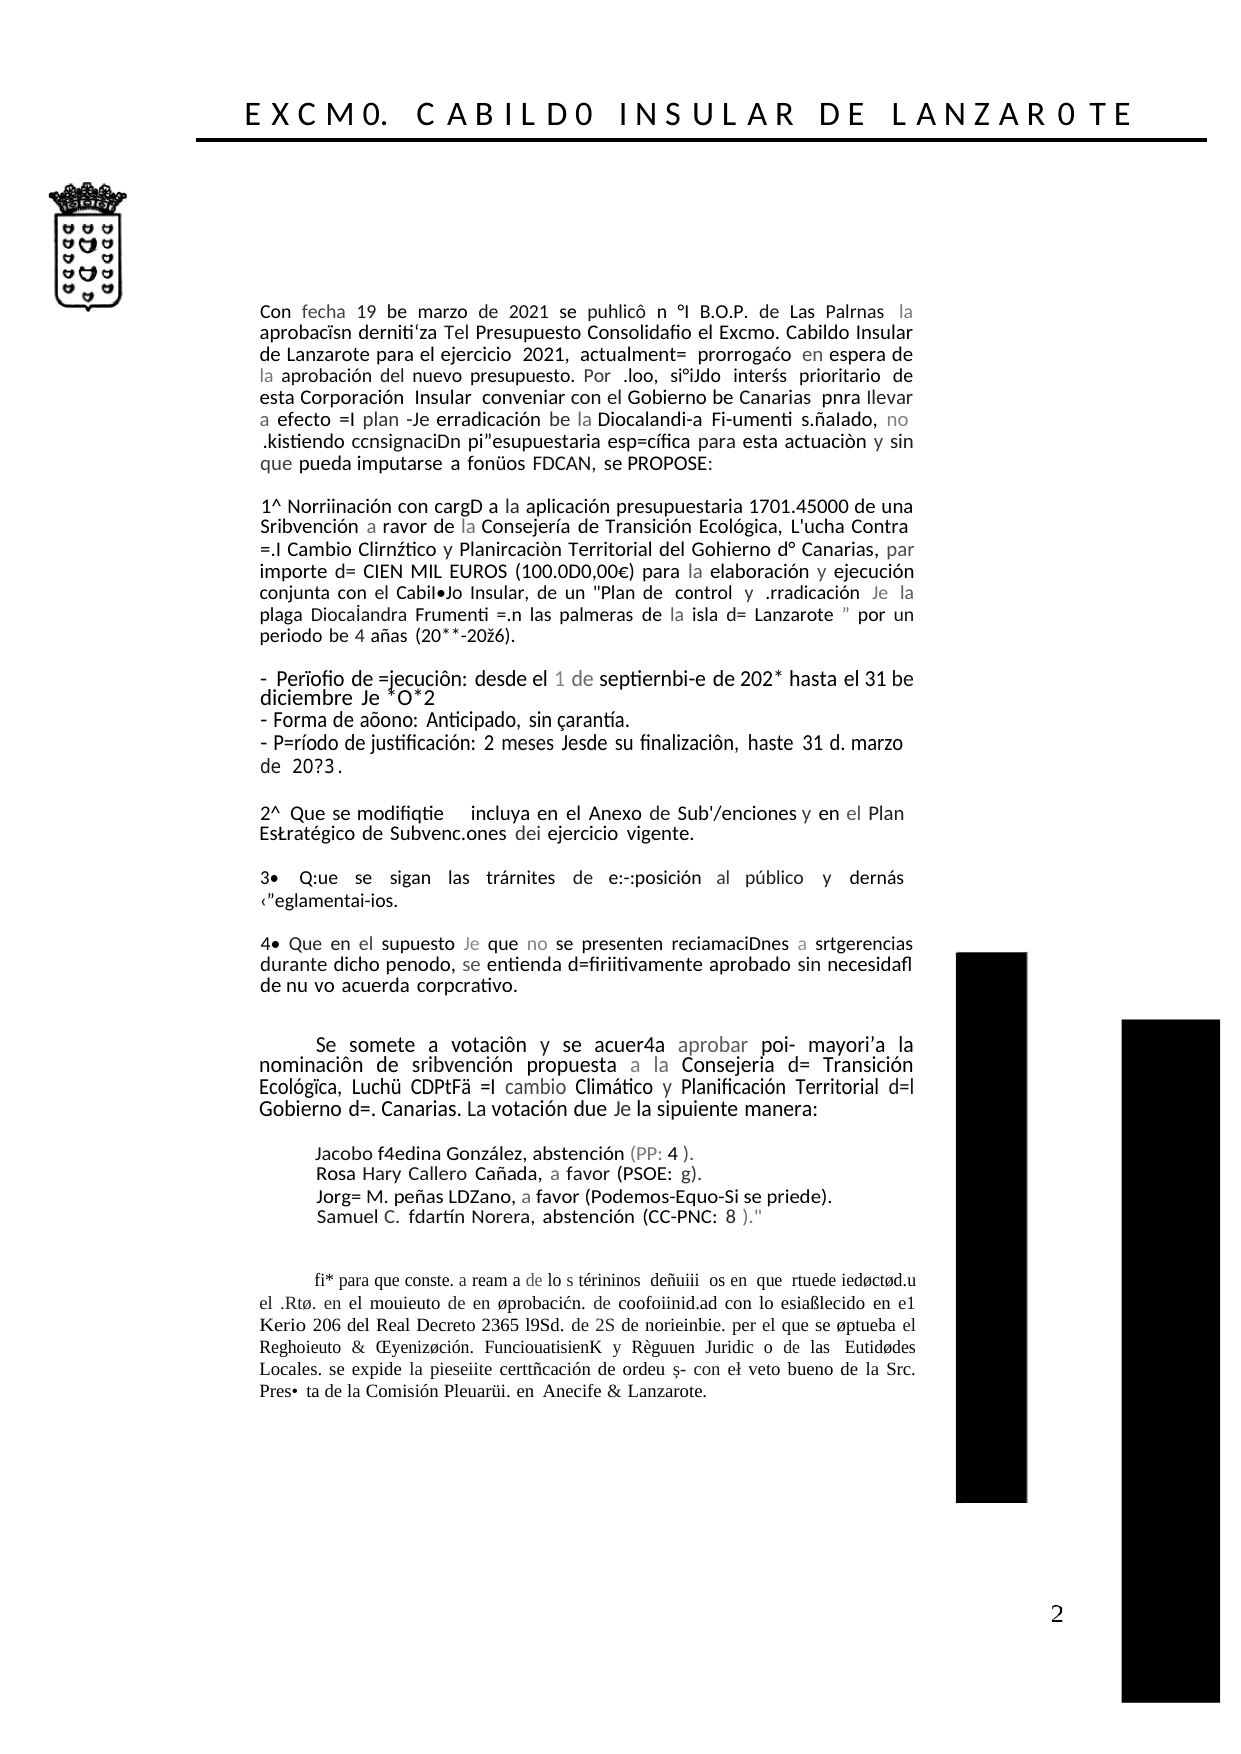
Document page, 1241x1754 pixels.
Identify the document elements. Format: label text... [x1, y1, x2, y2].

list Forma de aõono: Anticipado, sin çarantía. [260, 711, 1232, 732]
picture [48, 182, 127, 312]
text 4• Que en el supuesto Je que no se presenten reciamaciDnes a srtgerencias durante dicho penodo, se entienda d=firiitivamente aprobado sin necesidafl de nu vo acuerda corpcrativo. [260, 934, 913, 998]
picture [1121, 1019, 1221, 1703]
text E X C M 0. C A B I L D 0 I N S U L A R D E L A N Z A R 0 T E [244, 92, 1232, 134]
text 1^ Norriinación con cargD a la aplicación presupuestaria 1701.45000 de una Sribvención a ravor de la Consejería de Transición Ecológica, L'ucha Contra [260, 497, 914, 538]
text =.I Cambio Clirnźtico y Planircaciòn Territorial del Gohierno d° Canarias, par importe d= CIEN MIL EUROS (100.0D0,00€) para la elaboración y ejecución conjunta con el CabiI•Jo Insular, de un "Plan de control y .rradicación Je la plaga Diocaİandra Frumenti =.n las palmeras de la isla d= Lanzarote ” por un periodo be 4 añas (20**-20ž6). [259, 538, 914, 647]
text Con fecha 19 be marzo de 2021 se puhlicô n °I B.O.P. de Las Palrnas la aprobacïsn derniti‘za Tel Presupuesto Consolidafio el Excmo. Cabildo Insular de Lanzarote para el ejercicio 2021, actualment= prorrogaćo en espera de la aprobación del nuevo presupuesto. Por .loo, si°iJdo interśs prioritario de esta Corporación Insular conveniar con el Gobierno be Canarias pnra Ilevar a efecto =I plan -Je erradicación be la Diocalandi-a Fi-umenti s.ñaIado, no [259, 302, 914, 431]
text fi* para que conste. a ream a de lo s térininos deñuiii os en que rtuede iedøctød.u el .Rtø. en el mouieuto de en øprobacićn. de coofoiinid.ad con lo esiaßlecido en e1 Kerio 206 del Real Decreto 2365 l9Sd. de 2S de norieinbie. per el que se øptueba el Reghoieuto & Œyenizøción. FunciouatisienK y Règuuen Juridic o de las Eutidødes Locales. se expide la pieseiite certtñcación de ordeu ș- con eł veto bueno de la Src. Pres• ta de la Comisión Pleuarüi. en Anecife & Lanzarote. [259, 1269, 916, 1402]
list P=ríodo de justificación: 2 meses Jesde su finalizaciôn, haste 31 d. marzo [260, 732, 1232, 755]
text Jorg= M. peñas LDZano, a favor (Podemos-Equo-Si se priede). Samuel C. fdartín Norera, abstención (CC-PNC: 8 )." [316, 1187, 885, 1228]
picture [954, 951, 1029, 1504]
text 2^ Que se modifiqtie incluya en el Anexo de Sub'/enciones y en el Plan EsŁratégico de Subvenc.ones dei ejercicio vigente. [259, 804, 912, 846]
text .kistiendo ccnsignaciDn pi”esupuestaria esp=cífica para esta actuaciòn y sin que pueda imputarse a fonüos FDCAN, se PROPOSE: [260, 431, 914, 476]
text ‹”eglamentai-ios. [260, 889, 1232, 912]
text 3• Q:ue se sigan las trárnites de e:-:posición al público y dernás [260, 866, 1232, 889]
picture [1051, 1605, 1063, 1622]
list Perïofio de =jecuciôn: desde el 1 de septiernbi-e de 202* hasta el 31 be diciembre Je *O*2 [260, 669, 915, 711]
text Se somete a votaciôn y se acuer4a aprobar poi- mayori’a la nominaciôn de sribvención propuesta a la Consejeria d= Transición Ecológïca, Luchü CDPtFä =I cambio Climático y Planificación Territorial d=l Gobierno d=. Canarias. La votación due Je la sipuiente manera: [259, 1034, 914, 1122]
text de 2O?3. [260, 755, 1232, 778]
text Jacobo f4edina González, abstención (PP: 4 ). Rosa Hary Callero Cañada, a favor (PSOE: g). [315, 1144, 733, 1186]
